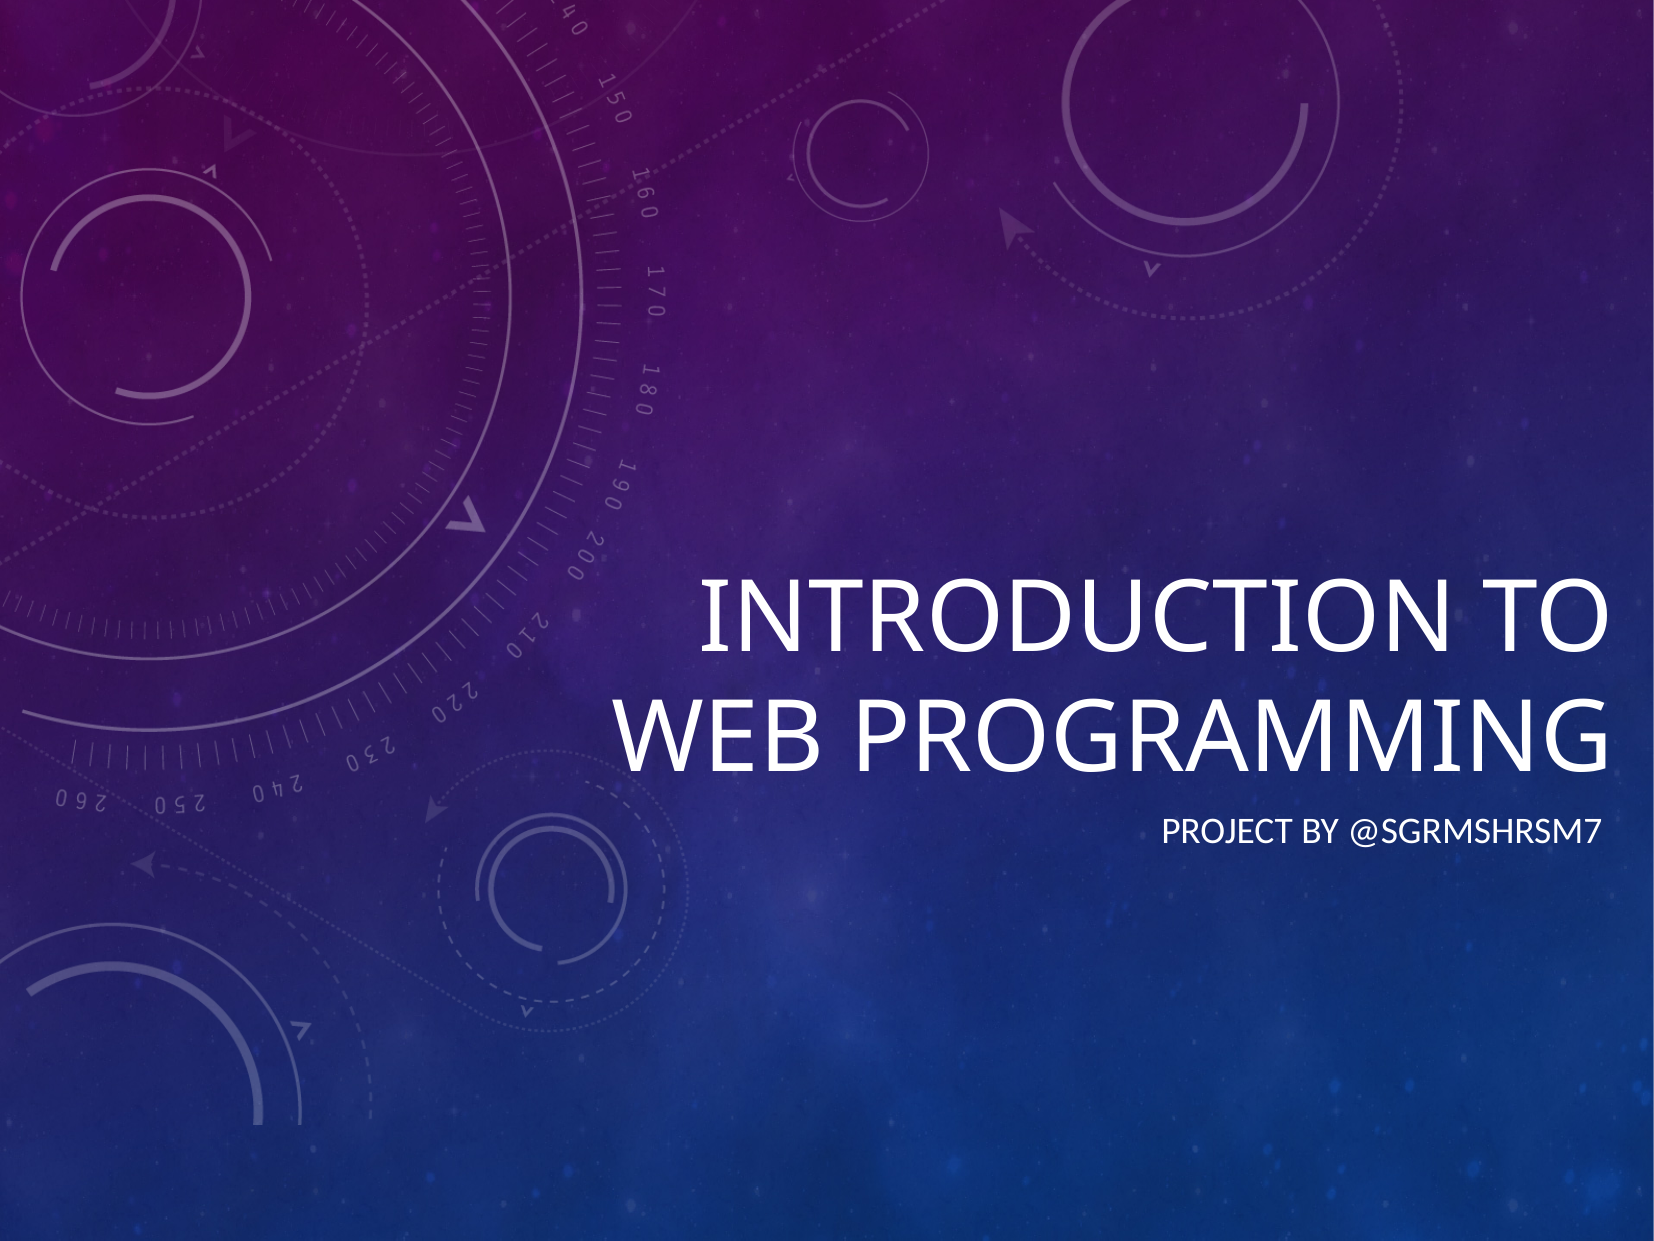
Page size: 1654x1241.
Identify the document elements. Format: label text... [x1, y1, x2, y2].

title Introduction to web programming [448, 401, 1630, 799]
picture [0, 0, 1654, 1241]
subtitle Project by @sgrmshrsm7 [437, 798, 1618, 1030]
